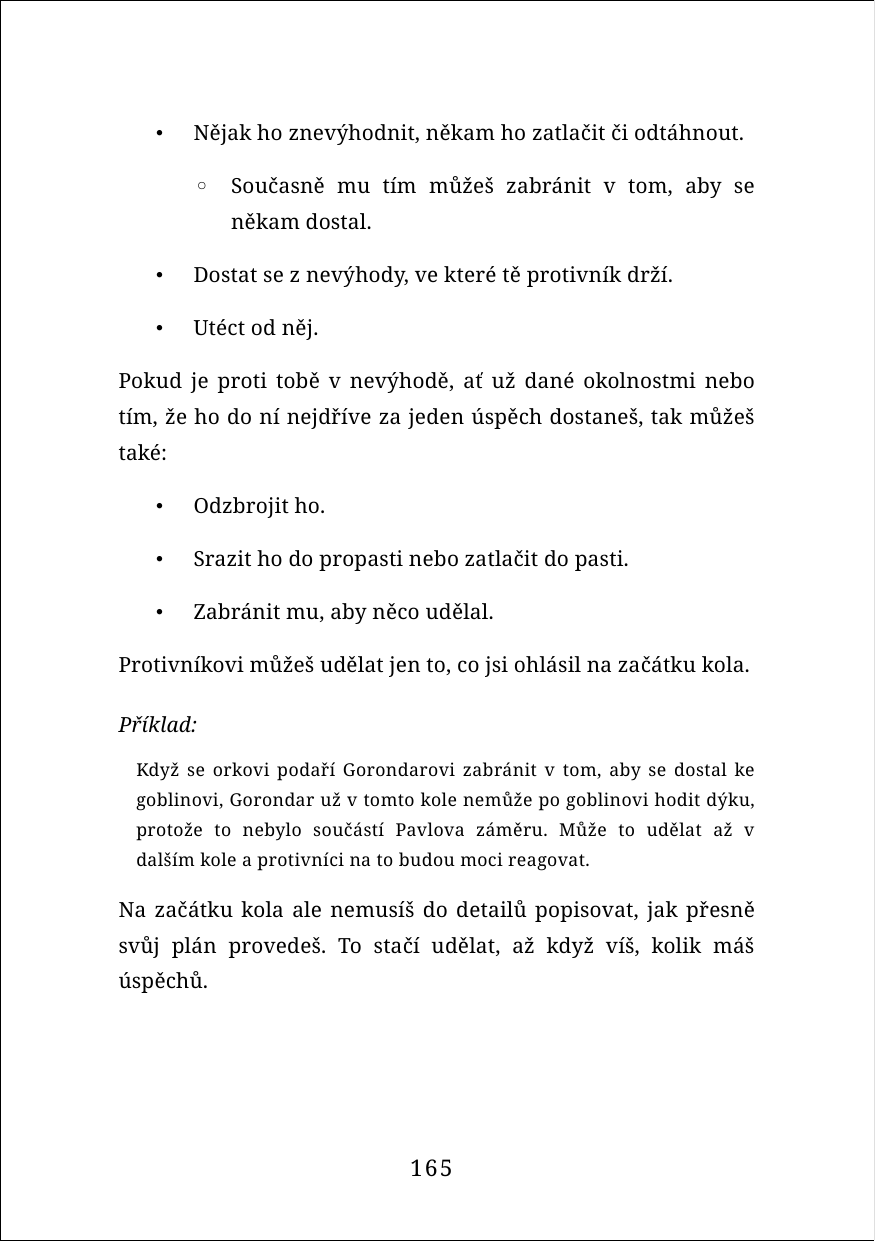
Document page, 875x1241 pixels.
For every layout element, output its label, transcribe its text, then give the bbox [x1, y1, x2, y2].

list Zabránit mu, aby něco udělal. [156, 597, 756, 626]
list Nějak ho znevýhodnit, někam ho zatlačit či odtáhnout. [156, 118, 756, 147]
list Srazit ho do propasti nebo zatlačit do pasti. [156, 544, 756, 573]
text Protivníkovi můžeš udělat jen to, co jsi ohlásil na začátku kola. [118, 651, 756, 679]
text Na začátku kola ale nemusíš do detailů popisovat, jak přesně svůj plán provedeš. To stačí udělat, až když víš, kolik máš úspěchů. [118, 896, 756, 995]
list Utéct od něj. [156, 313, 756, 342]
text Když se orkovi podaří Gorondarovi zabránit v tom, aby se dostal ke goblinovi, Gorondar už v tomto kole nemůže po goblinovi hodit dýku, protože to nebylo součástí Pavlova záměru. Může to udělat až v dalším kole a protivníci na to budou moci reagovat. [136, 757, 756, 872]
text Příklad: [118, 710, 756, 738]
list Odzbrojit ho. [156, 491, 756, 519]
text Pokud je proti tobě v nevýhodě, ať už dané okolnostmi nebo tím, že ho do ní nejdříve za jeden úspěch dostaneš, tak můžeš také: [118, 367, 756, 466]
list Dostat se z nevýhody, ve které tě protivník drží. [156, 260, 756, 289]
list Současně mu tím můžeš zabránit v tom, aby se někam dostal. [193, 171, 756, 235]
